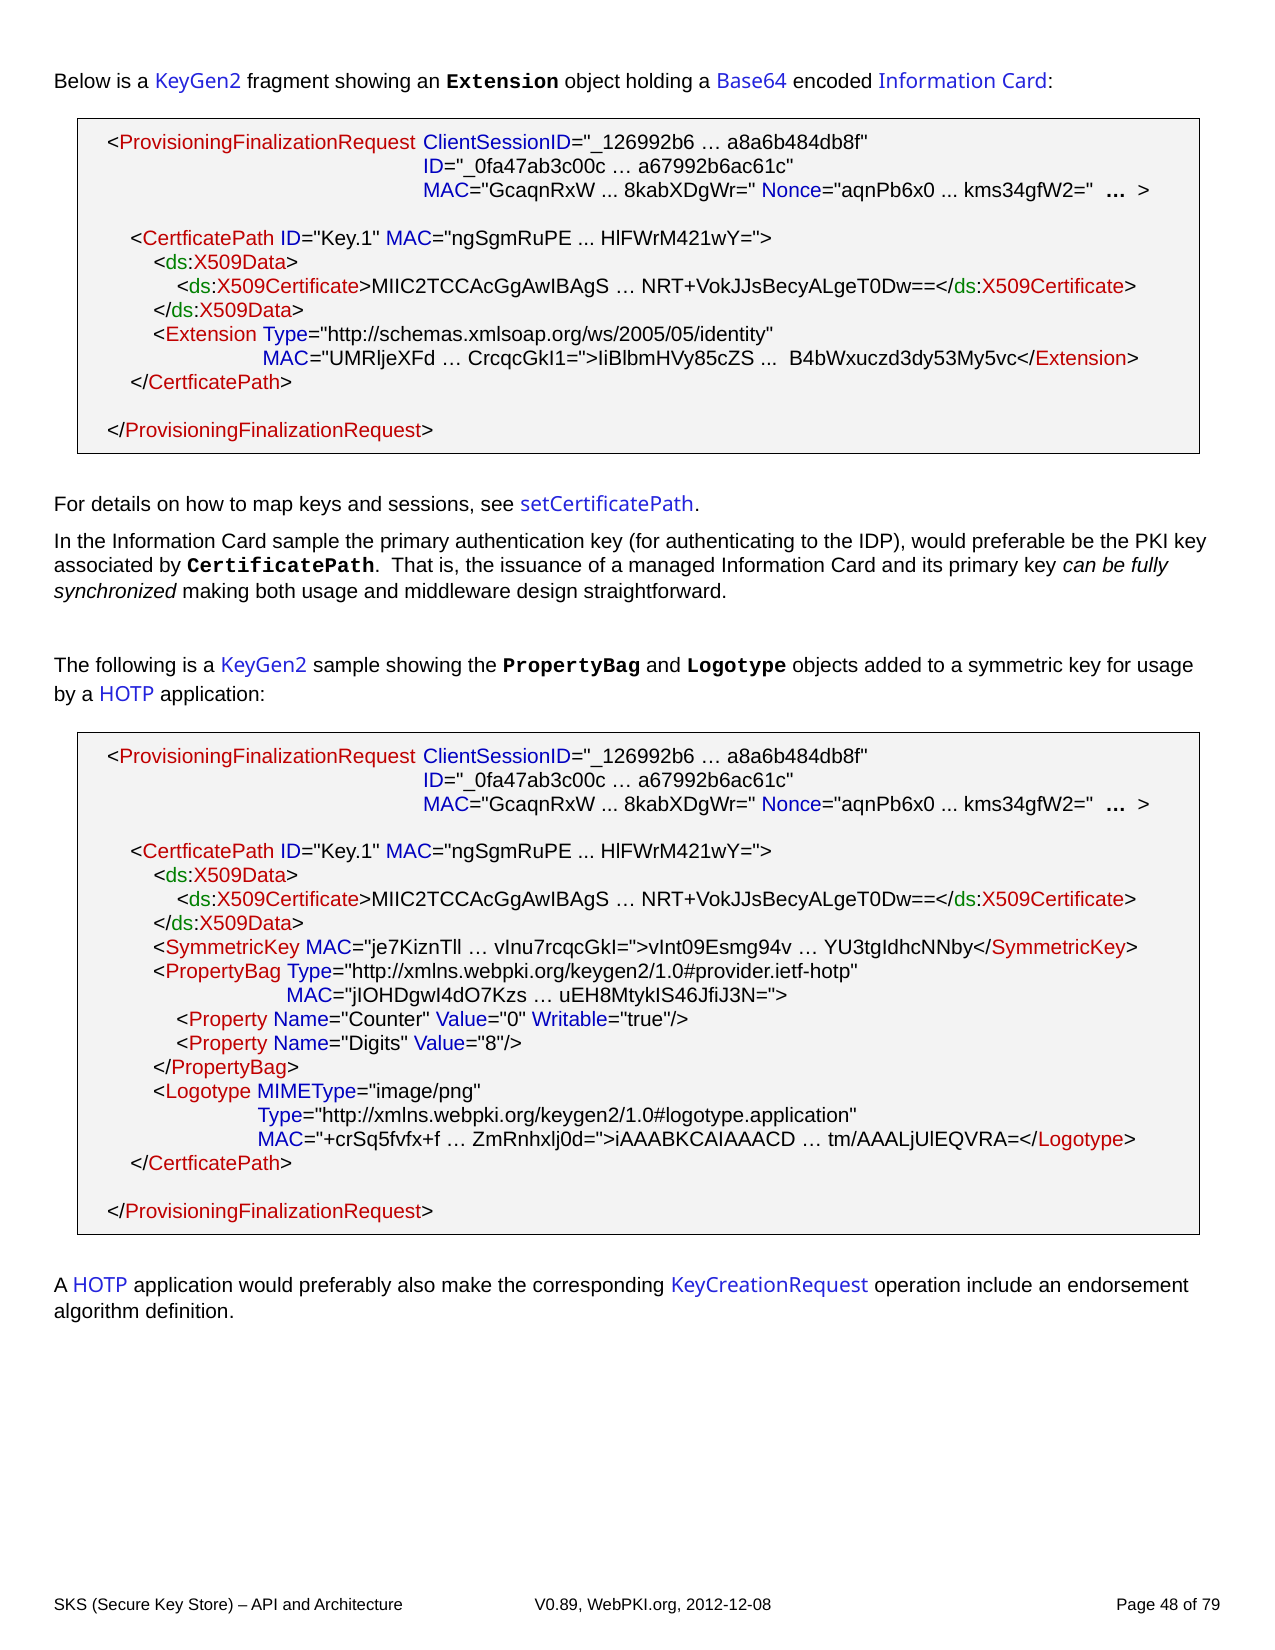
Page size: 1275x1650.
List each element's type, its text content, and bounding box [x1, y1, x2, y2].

text For details on how to map keys and sessions, see setCertificatePath. [54, 489, 1221, 518]
table_header <ProvisioningFinalizationRequest ClientSessionID="_126992b6 … a8a6b484db8f" ID="_0fa47ab3c00c … a67992b6ac61c" MAC="GcaqnRxW ... 8kabXDgWr=" Nonce="aqnPb6x0 ... kms34gfW2=" … > <CertficatePath ID="Key.1" MAC="ngSgmRuPE ... HlFWrM421wY="> <ds:X509Data> <ds:X509Certificate>MIIC2TCCAcGgAwIBAgS … NRT+VokJJsBecyALgeT0Dw==</ds:X509Certificate> </ds:X509Data> <Extension Type="http://schemas.xmlsoap.org/ws/2005/05/identity" MAC="UMRljeXFd … CrcqcGkI1=">IiBlbmHVy85cZS ... B4bWxuczd3dy53My5vc</Extension> </CertficatePath> </ProvisioningFinalizationRequest> [78, 119, 1199, 453]
text Below is a KeyGen2 fragment showing an Extension object holding a Base64 encoded Information Card: [54, 66, 1221, 118]
text A HOTP application would preferably also make the corresponding KeyCreationRequest operation include an endorsement algorithm definition. [54, 1270, 1221, 1323]
table_header <ProvisioningFinalizationRequest ClientSessionID="_126992b6 … a8a6b484db8f" ID="_0fa47ab3c00c … a67992b6ac61c" MAC="GcaqnRxW ... 8kabXDgWr=" Nonce="aqnPb6x0 ... kms34gfW2=" … > <CertficatePath ID="Key.1" MAC="ngSgmRuPE ... HlFWrM421wY="> <ds:X509Data> <ds:X509Certificate>MIIC2TCCAcGgAwIBAgS … NRT+VokJJsBecyALgeT0Dw==</ds:X509Certificate> </ds:X509Data> <SymmetricKey MAC="je7KiznTll … vInu7rcqcGkI=">vInt09Esmg94v … YU3tgIdhcNNby</SymmetricKey> <PropertyBag Type="http://xmlns.webpki.org/keygen2/1.0#provider.ietf-hotp" MAC="jIOHDgwI4dO7Kzs … uEH8MtykIS46JfiJ3N="> <Property Name="Counter" Value="0" Writable="true"/> <Property Name="Digits" Value="8"/> </PropertyBag> <Logotype MIMEType="image/png" Type="http://xmlns.webpki.org/keygen2/1.0#logotype.application" MAC="+crSq5fvfx+f … ZmRnhxlj0d=">iAAABKCAIAAACD … tm/AAALjUlEQVRA=</Logotype> </CertficatePath> </ProvisioningFinalizationRequest> [78, 733, 1199, 1234]
text In the Information Card sample the primary authentication key (for authenticating to the IDP), would preferable be the PKI key associated by CertificatePath. That is, the issuance of a managed Information Card and its primary key can be fully synchronized making both usage and middleware design straightforward. [54, 529, 1221, 603]
text The following is a KeyGen2 sample showing the PropertyBag and Logotype objects added to a symmetric key for usage by a HOTP application: [54, 651, 1221, 732]
